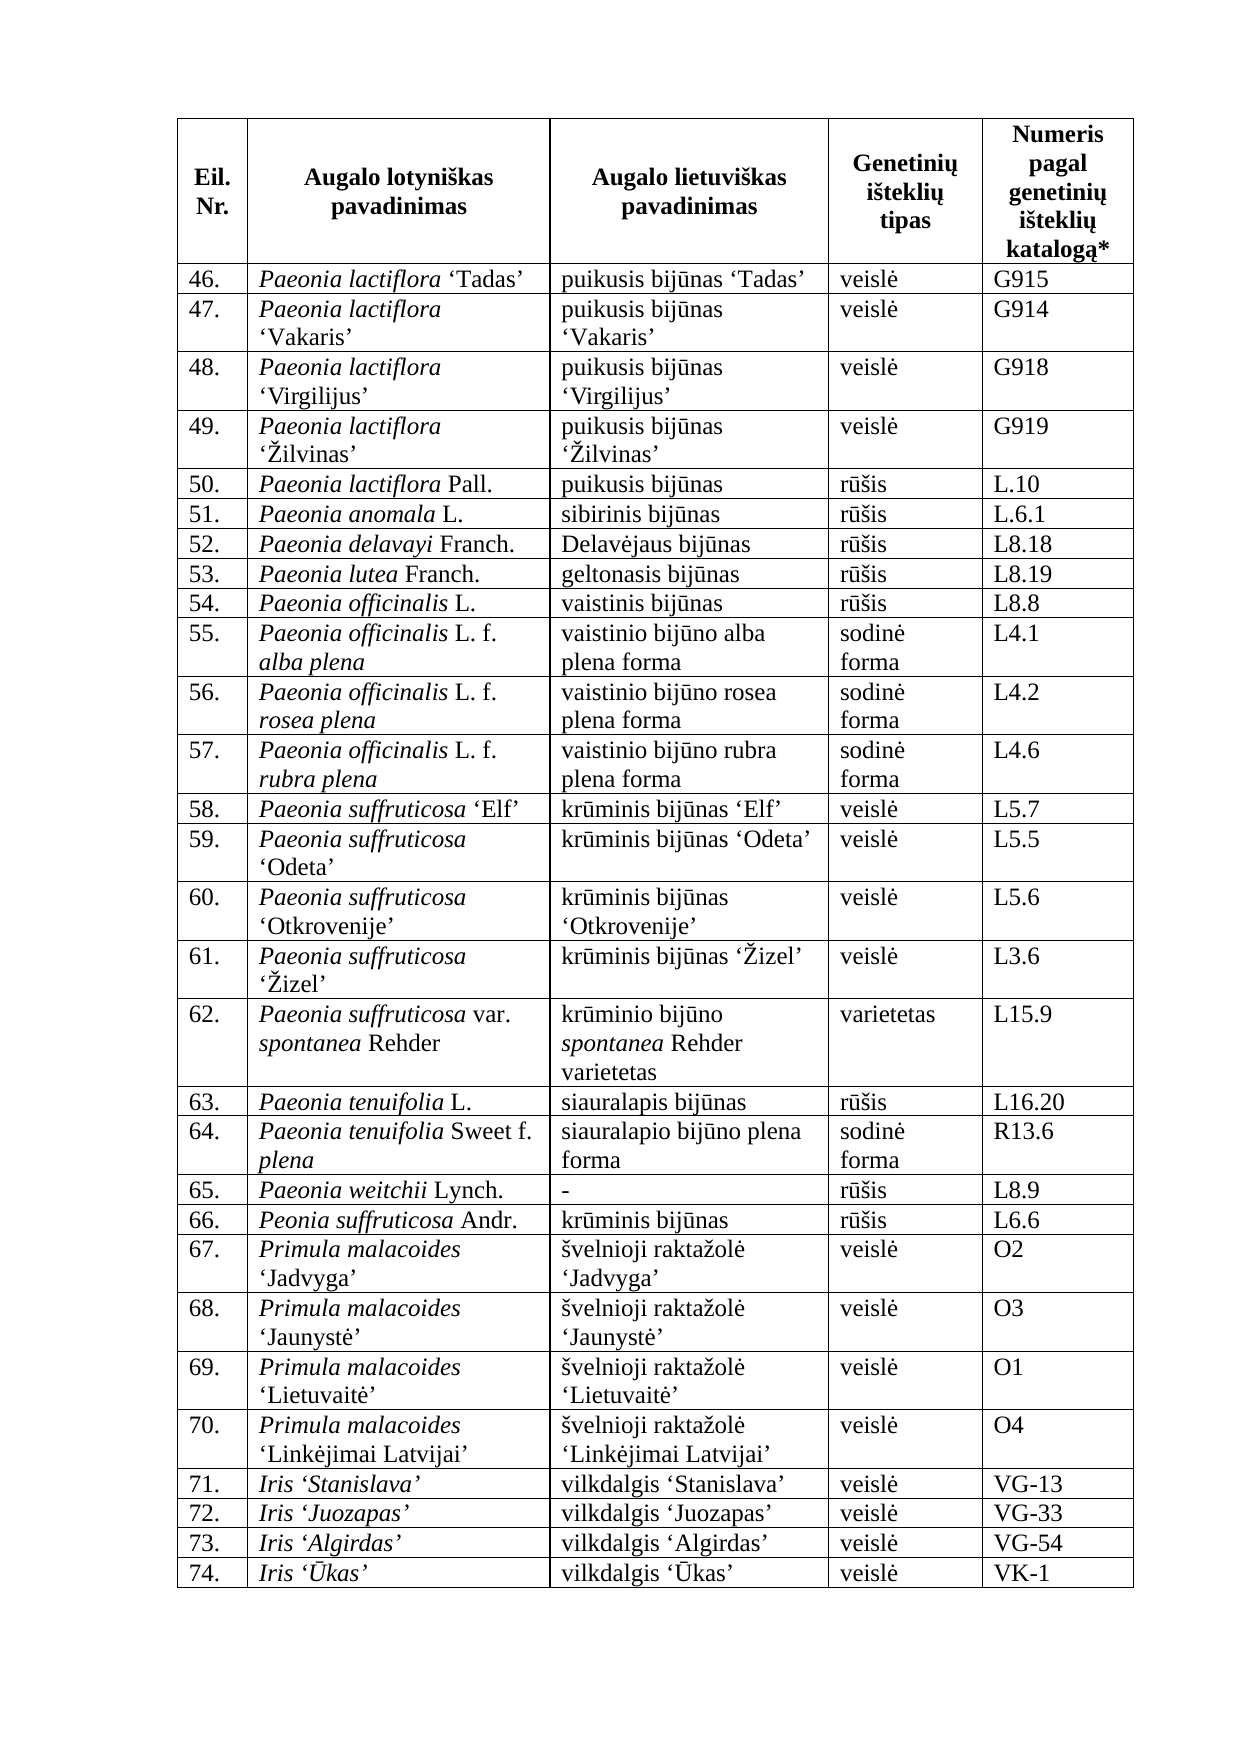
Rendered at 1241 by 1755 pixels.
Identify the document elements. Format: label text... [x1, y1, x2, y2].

table_cell Paeonia tenuifolia Sweet f. plena [248, 1116, 549, 1174]
table_cell geltonasis bijūnas [551, 559, 828, 587]
table_cell 61. [178, 941, 247, 998]
table_cell krūminis bijūnas ‘Otkrovenije’ [551, 882, 828, 940]
table_cell 54. [178, 589, 247, 617]
table_cell švelnioji raktažolė ‘Linkėjimai Latvijai’ [551, 1410, 828, 1468]
table_cell rūšis [829, 1087, 982, 1115]
table_cell 60. [178, 882, 247, 940]
table_cell puikusis bijūnas ‘Vakaris’ [551, 294, 828, 351]
table_cell krūminis bijūnas [551, 1205, 828, 1233]
table_cell 49. [178, 411, 247, 468]
table_cell Paeonia suffruticosa ‘Odeta’ [248, 824, 549, 881]
table_cell Paeonia weitchii Lynch. [248, 1175, 549, 1204]
table_cell veislė [829, 882, 982, 940]
table_cell Paeonia officinalis L. f. rosea plena [248, 677, 549, 734]
table_cell Paeonia lutea Franch. [248, 559, 549, 587]
table_cell rūšis [829, 499, 982, 528]
table_cell 73. [178, 1528, 247, 1557]
table_cell veislė [829, 1469, 982, 1497]
table_cell Iris ‘Algirdas’ [248, 1528, 549, 1557]
table_cell Paeonia suffruticosa var. spontanea Rehder [248, 999, 549, 1086]
table_cell 68. [178, 1293, 247, 1351]
table_cell 57. [178, 735, 247, 793]
table_cell Paeonia suffruticosa ‘Žizel’ [248, 941, 549, 998]
table_cell veislė [829, 411, 982, 468]
table_cell 66. [178, 1205, 247, 1233]
table_cell Paeonia anomala L. [248, 499, 549, 528]
table_cell veislė [829, 1352, 982, 1409]
table_cell 55. [178, 618, 247, 676]
table_cell L8.8 [983, 589, 1133, 617]
table_cell siauralapis bijūnas [551, 1087, 828, 1115]
table_cell - [551, 1175, 828, 1204]
table_header Eil. Nr. [178, 119, 247, 263]
table_cell 67. [178, 1235, 247, 1292]
table_cell 56. [178, 677, 247, 734]
table_cell O4 [983, 1410, 1133, 1468]
table_cell rūšis [829, 559, 982, 587]
table_cell L5.5 [983, 824, 1133, 881]
table_cell G918 [983, 352, 1133, 410]
table_cell 52. [178, 529, 247, 558]
table_cell sodinė forma [829, 1116, 982, 1174]
table_cell G914 [983, 294, 1133, 351]
table_cell veislė [829, 1293, 982, 1351]
table_cell Primula malacoides ‘Linkėjimai Latvijai’ [248, 1410, 549, 1468]
table_cell 69. [178, 1352, 247, 1409]
table_cell Paeonia officinalis L. f. alba plena [248, 618, 549, 676]
table_cell krūminis bijūnas ‘Žizel’ [551, 941, 828, 998]
table_cell veislė [829, 824, 982, 881]
table_cell L5.7 [983, 794, 1133, 823]
table_cell Primula malacoides ‘Jadvyga’ [248, 1235, 549, 1292]
table_cell krūminis bijūnas ‘Elf’ [551, 794, 828, 823]
table_cell Paeonia officinalis L. f. rubra plena [248, 735, 549, 793]
table_cell siauralapio bijūno plena forma [551, 1116, 828, 1174]
table_cell 65. [178, 1175, 247, 1204]
table_cell 59. [178, 824, 247, 881]
table_cell Paeonia tenuifolia L. [248, 1087, 549, 1115]
table_cell Primula malacoides ‘Lietuvaitė’ [248, 1352, 549, 1409]
table_cell L6.6 [983, 1205, 1133, 1233]
table_cell VK-1 [983, 1558, 1133, 1587]
table_cell L.10 [983, 469, 1133, 498]
table_cell veislė [829, 941, 982, 998]
table_cell Primula malacoides ‘Jaunystė’ [248, 1293, 549, 1351]
table_cell 72. [178, 1499, 247, 1527]
table_cell puikusis bijūnas [551, 469, 828, 498]
table_cell 70. [178, 1410, 247, 1468]
table_cell puikusis bijūnas ‘Virgilijus’ [551, 352, 828, 410]
table_cell rūšis [829, 1205, 982, 1233]
table_cell L4.2 [983, 677, 1133, 734]
table_cell Paeonia lactiflora ‘Tadas’ [248, 264, 549, 293]
table_cell L.6.1 [983, 499, 1133, 528]
table_cell veislė [829, 1499, 982, 1527]
table_cell veislė [829, 1410, 982, 1468]
table_cell VG-33 [983, 1499, 1133, 1527]
table_cell 50. [178, 469, 247, 498]
table_cell Paeonia lactiflora ‘Žilvinas’ [248, 411, 549, 468]
table_cell švelnioji raktažolė ‘Jadvyga’ [551, 1235, 828, 1292]
table_cell VG-13 [983, 1469, 1133, 1497]
table_cell 48. [178, 352, 247, 410]
table_cell VG-54 [983, 1528, 1133, 1557]
table_cell L5.6 [983, 882, 1133, 940]
table_cell rūšis [829, 589, 982, 617]
table_cell veislė [829, 264, 982, 293]
table_cell veislė [829, 1528, 982, 1557]
table_cell veislė [829, 1235, 982, 1292]
table_cell sodinė forma [829, 677, 982, 734]
table_cell Paeonia delavayi Franch. [248, 529, 549, 558]
table_cell rūšis [829, 469, 982, 498]
table_cell veislė [829, 294, 982, 351]
table_cell puikusis bijūnas ‘Žilvinas’ [551, 411, 828, 468]
table_cell O2 [983, 1235, 1133, 1292]
table_cell sodinė forma [829, 618, 982, 676]
table_cell švelnioji raktažolė ‘Jaunystė’ [551, 1293, 828, 1351]
table_cell vilkdalgis ‘Ūkas’ [551, 1558, 828, 1587]
table_cell krūminis bijūnas ‘Odeta’ [551, 824, 828, 881]
table_cell Paeonia suffruticosa ‘Elf’ [248, 794, 549, 823]
table_cell sodinė forma [829, 735, 982, 793]
table_header Augalo lotyniškas pavadinimas [248, 119, 549, 263]
table_cell vaistinio bijūno alba plena forma [551, 618, 828, 676]
table_cell krūminio bijūno spontanea Rehder varietetas [551, 999, 828, 1086]
table_cell sibirinis bijūnas [551, 499, 828, 528]
table_cell vilkdalgis ‘Stanislava’ [551, 1469, 828, 1497]
table_cell veislė [829, 1558, 982, 1587]
table_cell L4.6 [983, 735, 1133, 793]
table_cell L4.1 [983, 618, 1133, 676]
table_cell L16.20 [983, 1087, 1133, 1115]
table_cell vaistinio bijūno rosea plena forma [551, 677, 828, 734]
table_cell 51. [178, 499, 247, 528]
table_cell G915 [983, 264, 1133, 293]
table_cell 46. [178, 264, 247, 293]
table_cell O3 [983, 1293, 1133, 1351]
table_cell švelnioji raktažolė ‘Lietuvaitė’ [551, 1352, 828, 1409]
table_cell 74. [178, 1558, 247, 1587]
table_cell Paeonia officinalis L. [248, 589, 549, 617]
table_cell Delavėjaus bijūnas [551, 529, 828, 558]
table_cell L8.18 [983, 529, 1133, 558]
table_cell vaistinis bijūnas [551, 589, 828, 617]
table_cell puikusis bijūnas ‘Tadas’ [551, 264, 828, 293]
table_cell Iris ‘Juozapas’ [248, 1499, 549, 1527]
table_cell varietetas [829, 999, 982, 1086]
table_cell vaistinio bijūno rubra plena forma [551, 735, 828, 793]
table_cell Paeonia lactiflora ‘Vakaris’ [248, 294, 549, 351]
table_cell 63. [178, 1087, 247, 1115]
table_cell veislė [829, 794, 982, 823]
table_header Augalo lietuviškas pavadinimas [551, 119, 828, 263]
table_header Genetinių išteklių tipas [829, 119, 982, 263]
table_cell vilkdalgis ‘Algirdas’ [551, 1528, 828, 1557]
table_cell 71. [178, 1469, 247, 1497]
table_cell L15.9 [983, 999, 1133, 1086]
table_cell 53. [178, 559, 247, 587]
table_cell rūšis [829, 529, 982, 558]
table_cell Iris ‘Ūkas’ [248, 1558, 549, 1587]
table_cell R13.6 [983, 1116, 1133, 1174]
table_cell rūšis [829, 1175, 982, 1204]
table_cell Paeonia suffruticosa ‘Otkrovenije’ [248, 882, 549, 940]
table_cell Paeonia lactiflora ‘Virgilijus’ [248, 352, 549, 410]
table_cell Peonia suffruticosa Andr. [248, 1205, 549, 1233]
table_cell L3.6 [983, 941, 1133, 998]
table_cell G919 [983, 411, 1133, 468]
table_cell O1 [983, 1352, 1133, 1409]
table_cell 62. [178, 999, 247, 1086]
table_cell L8.9 [983, 1175, 1133, 1204]
table_cell veislė [829, 352, 982, 410]
table_header Numeris pagal genetinių išteklių katalogą* [983, 119, 1133, 263]
table_cell 47. [178, 294, 247, 351]
table_cell vilkdalgis ‘Juozapas’ [551, 1499, 828, 1527]
table_cell Iris ‘Stanislava’ [248, 1469, 549, 1497]
table_cell 58. [178, 794, 247, 823]
table_cell Paeonia lactiflora Pall. [248, 469, 549, 498]
table_cell L8.19 [983, 559, 1133, 587]
table_cell 64. [178, 1116, 247, 1174]
